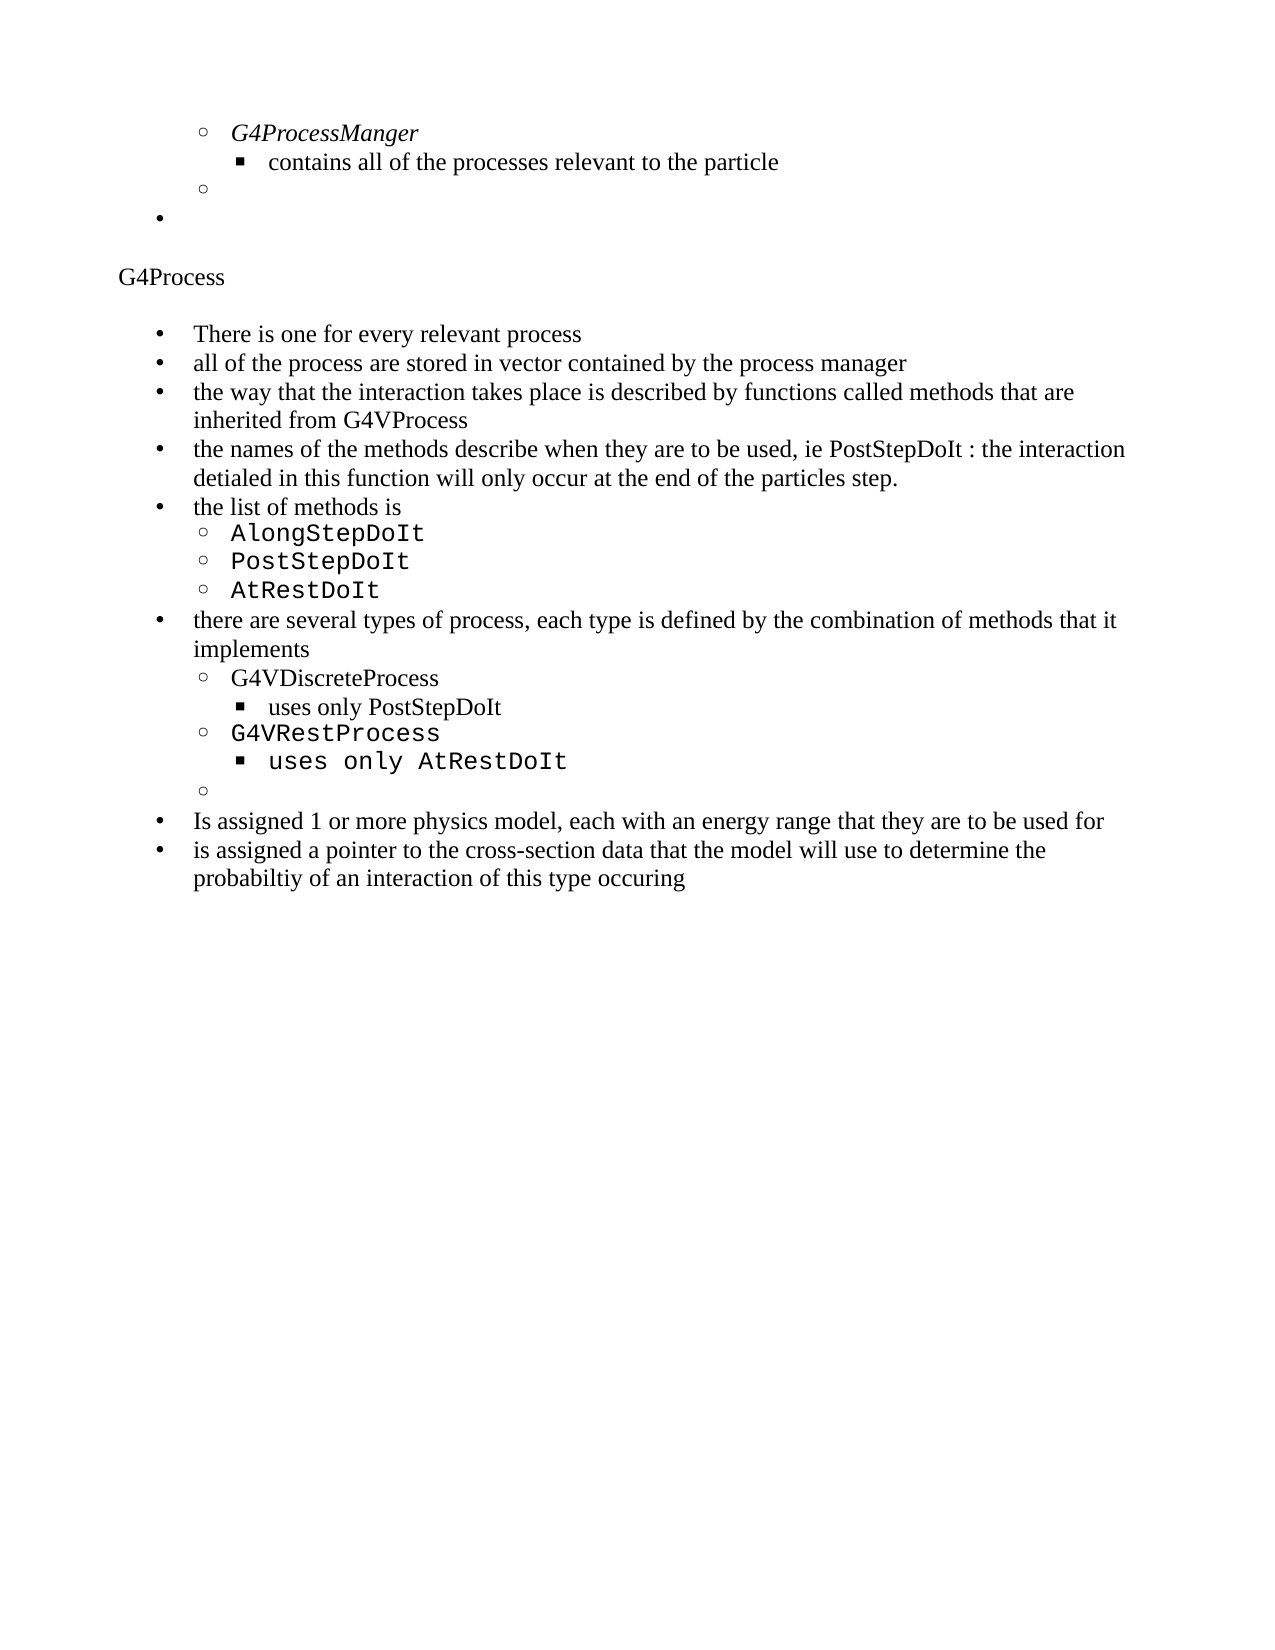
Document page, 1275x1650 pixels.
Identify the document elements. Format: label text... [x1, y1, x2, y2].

list G4ProcessManger [193, 118, 1157, 147]
list AlongStepDoIt [193, 521, 1157, 549]
list the names of the methods describe when they are to be used, ie PostStepDoIt : the interaction detialed in this function will only occur at the end of the particles step. [156, 434, 1157, 492]
list there are several types of process, each type is defined by the combination of methods that it implements [156, 606, 1157, 663]
list There is one for every relevant process [156, 319, 1157, 348]
text G4Process [118, 262, 1157, 291]
list the way that the interaction takes place is described by functions called methods that are inherited from G4VProcess [156, 377, 1157, 434]
list PostStepDoIt [193, 549, 1157, 577]
list Is assigned 1 or more physics model, each with an energy range that they are to be used for [156, 806, 1157, 835]
list contains all of the processes relevant to the particle [231, 147, 1157, 176]
list AtRestDoIt [193, 577, 1157, 606]
list uses only AtRestDoIt [231, 749, 1157, 777]
list G4VDiscreteProcess [193, 663, 1157, 692]
list all of the process are stored in vector contained by the process manager [156, 348, 1157, 377]
list the list of methods is [156, 492, 1157, 521]
list uses only PostStepDoIt [231, 692, 1157, 721]
list G4VRestProcess [193, 721, 1157, 749]
list is assigned a pointer to the cross-section data that the model will use to determine the probabiltiy of an interaction of this type occuring [156, 835, 1157, 892]
